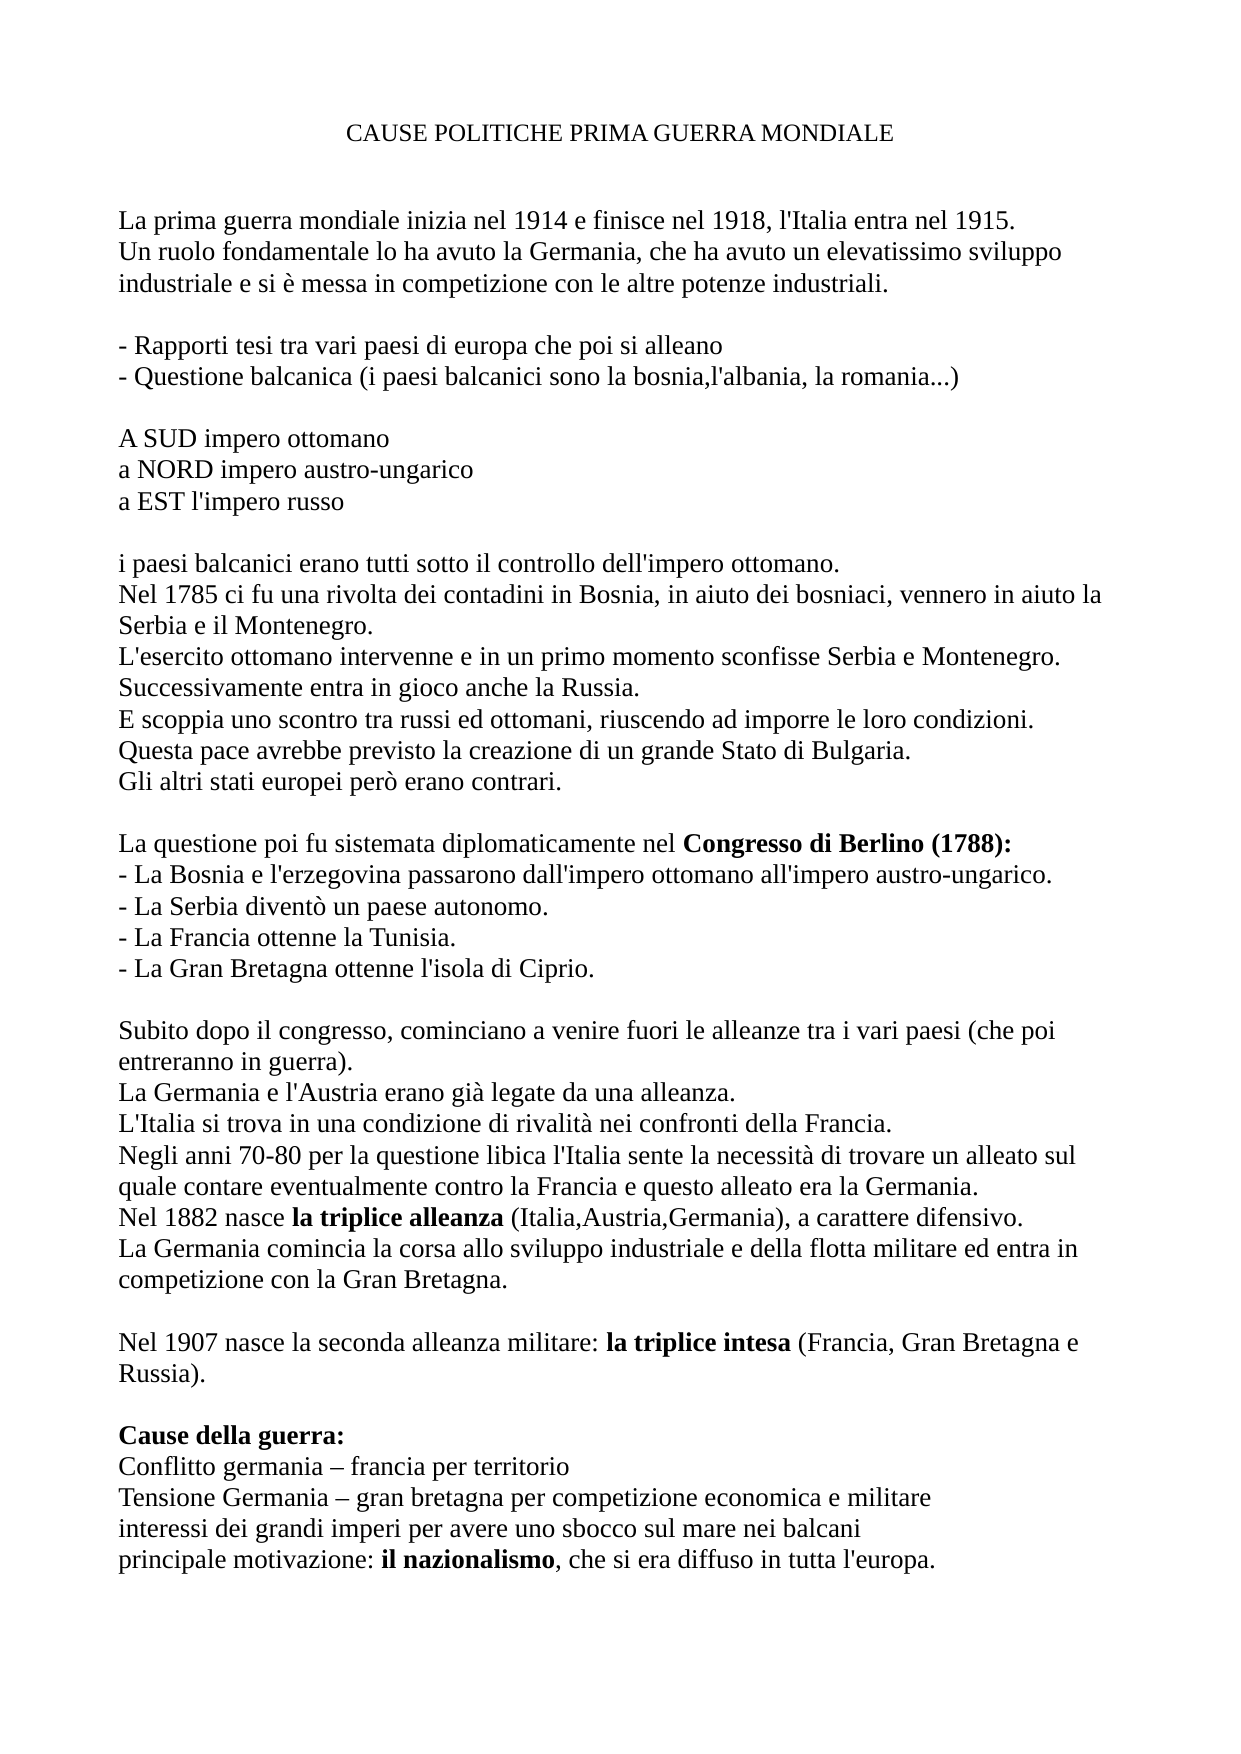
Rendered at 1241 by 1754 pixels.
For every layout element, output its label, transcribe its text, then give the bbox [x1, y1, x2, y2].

text La prima guerra mondiale inizia nel 1914 e finisce nel 1918, l'Italia entra nel 1915. [118, 204, 1122, 236]
text La questione poi fu sistemata diplomaticamente nel Congresso di Berlino (1788): [118, 827, 1122, 858]
text Gli altri stati europei però erano contrari. [118, 765, 1122, 796]
text Negli anni 70-80 per la questione libica l'Italia sente la necessità di trovare un alleato sul quale contare eventualmente contro la Francia e questo alleato era la Germania. [118, 1139, 1122, 1201]
text - La Bosnia e l'erzegovina passarono dall'impero ottomano all'impero austro-ungarico. [118, 858, 1122, 889]
text La Germania e l'Austria erano già legate da una alleanza. [118, 1076, 1122, 1108]
text Tensione Germania – gran bretagna per competizione economica e militare [118, 1481, 1122, 1512]
text principale motivazione: il nazionalismo, che si era diffuso in tutta l'europa. [118, 1544, 1122, 1575]
text a NORD impero austro-ungarico [118, 453, 1122, 485]
text Subito dopo il congresso, cominciano a venire fuori le alleanze tra i vari paesi (che poi entreranno in guerra). [118, 1014, 1122, 1076]
text Un ruolo fondamentale lo ha avuto la Germania, che ha avuto un elevatissimo sviluppo industriale e si è messa in competizione con le altre potenze industriali. [118, 236, 1122, 298]
text L'esercito ottomano intervenne e in un primo momento sconfisse Serbia e Montenegro. [118, 640, 1122, 672]
text - La Serbia diventò un paese autonomo. [118, 889, 1122, 921]
text CAUSE POLITICHE PRIMA GUERRA MONDIALE [118, 118, 1122, 147]
text a EST l'impero russo [118, 485, 1122, 516]
text Cause della guerra: [118, 1419, 1122, 1450]
text - Questione balcanica (i paesi balcanici sono la bosnia,l'albania, la romania...) [118, 360, 1122, 391]
text interessi dei grandi imperi per avere uno sbocco sul mare nei balcani [118, 1512, 1122, 1544]
text - La Gran Bretagna ottenne l'isola di Ciprio. [118, 952, 1122, 983]
text Questa pace avrebbe previsto la creazione di un grande Stato di Bulgaria. [118, 734, 1122, 765]
text A SUD impero ottomano [118, 422, 1122, 453]
text L'Italia si trova in una condizione di rivalità nei confronti della Francia. [118, 1108, 1122, 1139]
text - La Francia ottenne la Tunisia. [118, 921, 1122, 952]
text E scoppia uno scontro tra russi ed ottomani, riuscendo ad imporre le loro condizioni. [118, 703, 1122, 734]
text - Rapporti tesi tra vari paesi di europa che poi si alleano [118, 329, 1122, 360]
text Nel 1785 ci fu una rivolta dei contadini in Bosnia, in aiuto dei bosniaci, vennero in aiuto la Serbia e il Montenegro. [118, 578, 1122, 640]
text Nel 1907 nasce la seconda alleanza militare: la triplice intesa (Francia, Gran Bretagna e Russia). [118, 1326, 1122, 1388]
text i paesi balcanici erano tutti sotto il controllo dell'impero ottomano. [118, 547, 1122, 578]
text Conflitto germania – francia per territorio [118, 1450, 1122, 1481]
text La Germania comincia la corsa allo sviluppo industriale e della flotta militare ed entra in competizione con la Gran Bretagna. [118, 1232, 1122, 1294]
text Nel 1882 nasce la triplice alleanza (Italia,Austria,Germania), a carattere difensivo. [118, 1201, 1122, 1232]
text Successivamente entra in gioco anche la Russia. [118, 672, 1122, 703]
